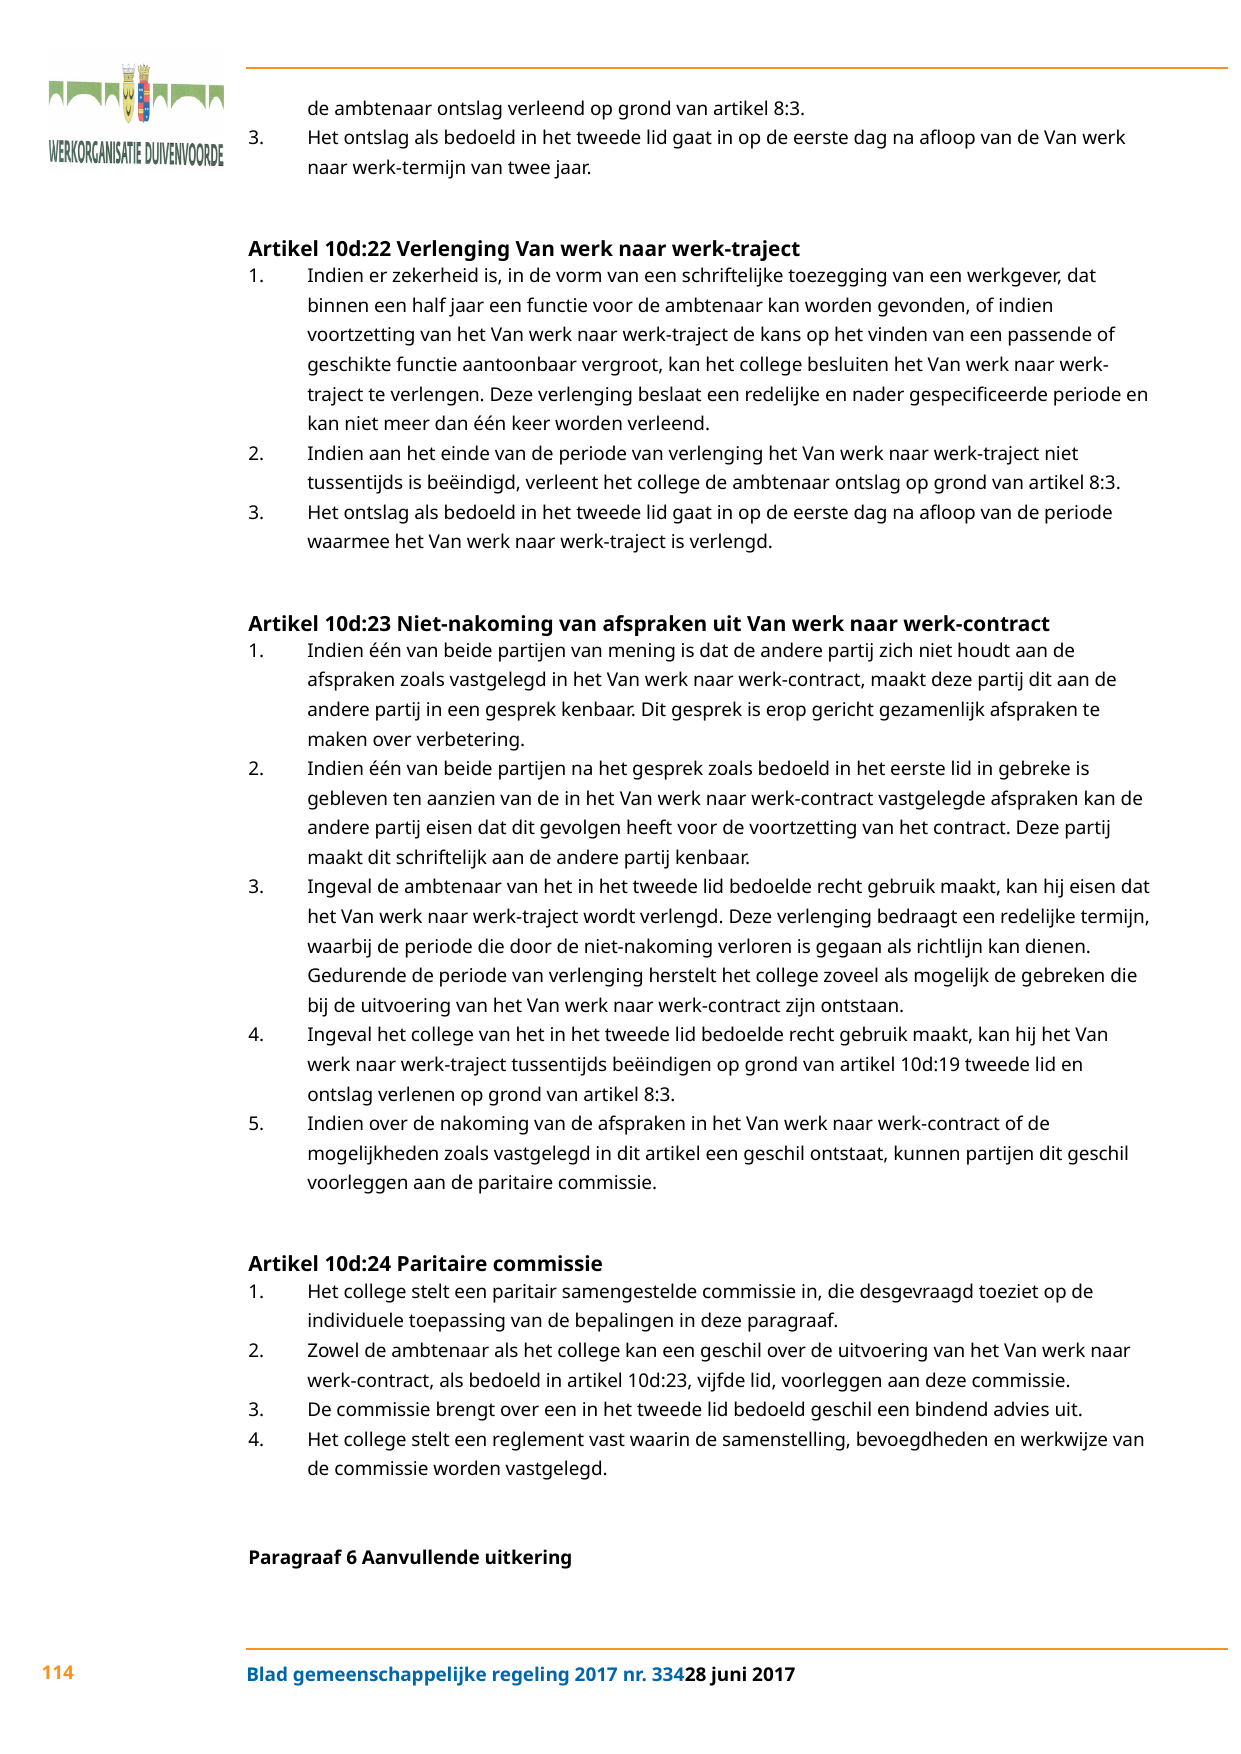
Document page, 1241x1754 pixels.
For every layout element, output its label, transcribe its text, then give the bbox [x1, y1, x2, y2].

list Indien er zekerheid is, in de vorm van een schriftelijke toezegging van een werkgever, dat binnen een half jaar een functie voor de ambtenaar kan worden gevonden, of indien voortzetting van het Van werk naar werk-traject de kans op het vinden van een passende of geschikte functie aantoonbaar vergroot, kan het college besluiten het Van werk naar werk-traject te verlengen. Deze verlenging beslaat een redelijke en nader gespecificeerde periode en kan niet meer dan één keer worden verleend. [248, 262, 1152, 436]
text Artikel 10d:23 Niet-nakoming van afspraken uit Van werk naar werk-contract [248, 609, 1152, 637]
list de ambtenaar ontslag verleend op grond van artikel 8:3. [248, 95, 1152, 121]
list Indien één van beide partijen na het gesprek zoals bedoeld in het eerste lid in gebreke is gebleven ten aanzien van de in het Van werk naar werk-contract vastgelegde afspraken kan de andere partij eisen dat dit gevolgen heeft voor de voortzetting van het contract. Deze partij maakt dit schriftelijk aan de andere partij kenbaar. [248, 755, 1152, 870]
list De commissie brengt over een in het tweede lid bedoeld geschil een bindend advies uit. [248, 1396, 1152, 1422]
list Indien over de nakoming van de afspraken in het Van werk naar werk-contract of de mogelijkheden zoals vastgelegd in dit artikel een geschil ontstaat, kunnen partijen dit geschil voorleggen aan de paritaire commissie. [248, 1110, 1152, 1195]
list Het college stelt een paritair samengestelde commissie in, die desgevraagd toeziet op de individuele toepassing van de bepalingen in deze paragraaf. [248, 1278, 1152, 1333]
text Artikel 10d:24 Paritaire commissie [248, 1249, 1152, 1278]
list Zowel de ambtenaar als het college kan een geschil over de uitvoering van het Van werk naar werk-contract, als bedoeld in artikel 10d:23, vijfde lid, voorleggen aan deze commissie. [248, 1337, 1152, 1392]
list Ingeval het college van het in het tweede lid bedoelde recht gebruik maakt, kan hij het Van werk naar werk-traject tussentijds beëindigen op grond van artikel 10d:19 tweede lid en ontslag verlenen op grond van artikel 8:3. [248, 1022, 1152, 1107]
list Het ontslag als bedoeld in het tweede lid gaat in op de eerste dag na afloop van de periode waarmee het Van werk naar werk-traject is verlengd. [248, 499, 1152, 554]
list Ingeval de ambtenaar van het in het tweede lid bedoelde recht gebruik maakt, kan hij eisen dat het Van werk naar werk-traject wordt verlengd. Deze verlenging bedraagt een redelijke termijn, waarbij de periode die door de niet-nakoming verloren is gegaan als richtlijn kan dienen. Gedurende de periode van verlenging herstelt het college zoveel als mogelijk de gebreken die bij de uitvoering van het Van werk naar werk-contract zijn ontstaan. [248, 874, 1152, 1018]
list Het college stelt een reglement vast waarin de samenstelling, bevoegdheden en werkwijze van de commissie worden vastgelegd. [248, 1426, 1152, 1481]
text Artikel 10d:22 Verlenging Van werk naar werk-traject [248, 234, 1152, 262]
picture [41, 47, 231, 172]
list Het ontslag als bedoeld in het tweede lid gaat in op de eerste dag na afloop van de Van werk naar werk-termijn van twee jaar. [248, 124, 1152, 180]
list Indien één van beide partijen van mening is dat de andere partij zich niet houdt aan de afspraken zoals vastgelegd in het Van werk naar werk-contract, maakt deze partij dit aan de andere partij in een gesprek kenbaar. Dit gesprek is erop gericht gezamenlijk afspraken te maken over verbetering. [248, 637, 1152, 752]
list Indien aan het einde van de periode van verlenging het Van werk naar werk-traject niet tussentijds is beëindigd, verleent het college de ambtenaar ontslag op grond van artikel 8:3. [248, 440, 1152, 495]
text Paragraaf 6 Aanvullende uitkering [248, 1544, 1152, 1570]
